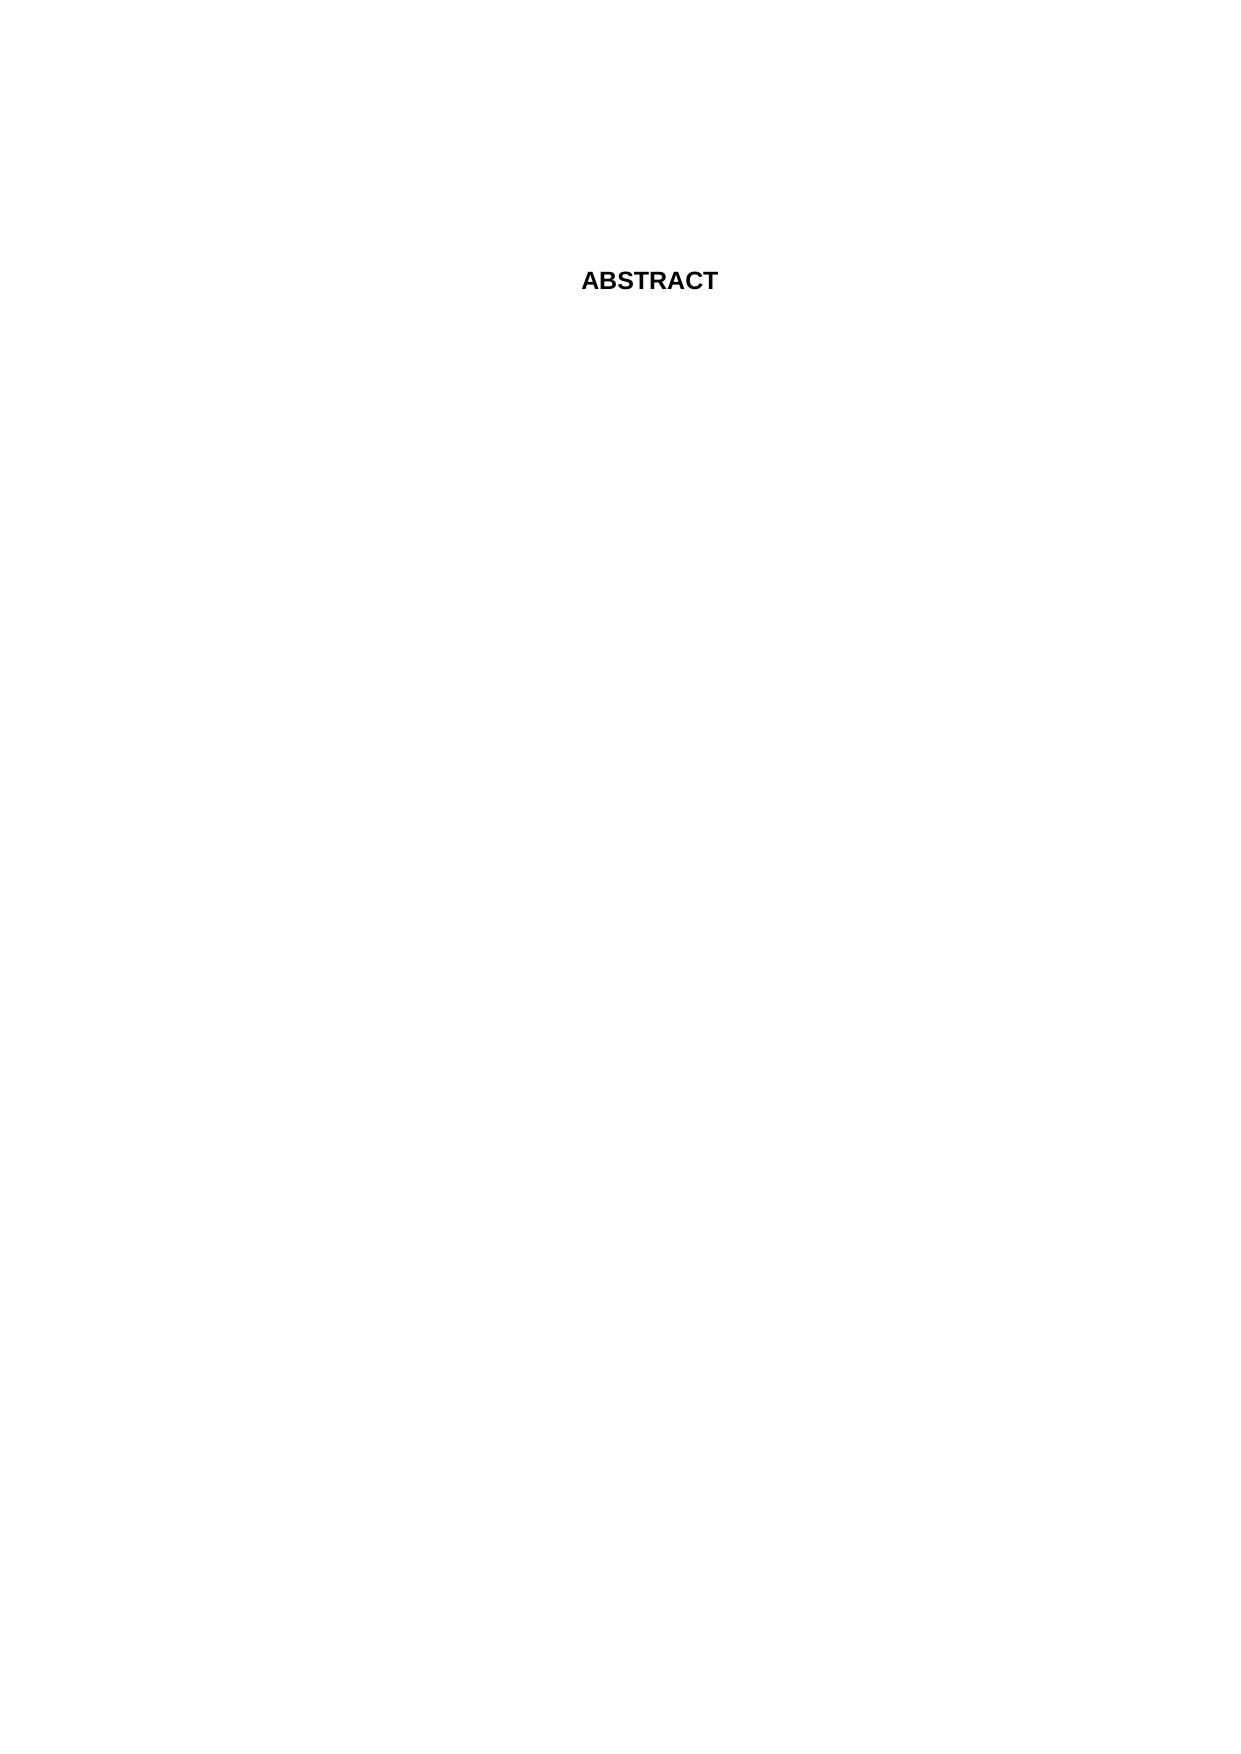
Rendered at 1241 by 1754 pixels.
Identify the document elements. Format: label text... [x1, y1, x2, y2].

text ABSTRACT [177, 266, 1122, 294]
